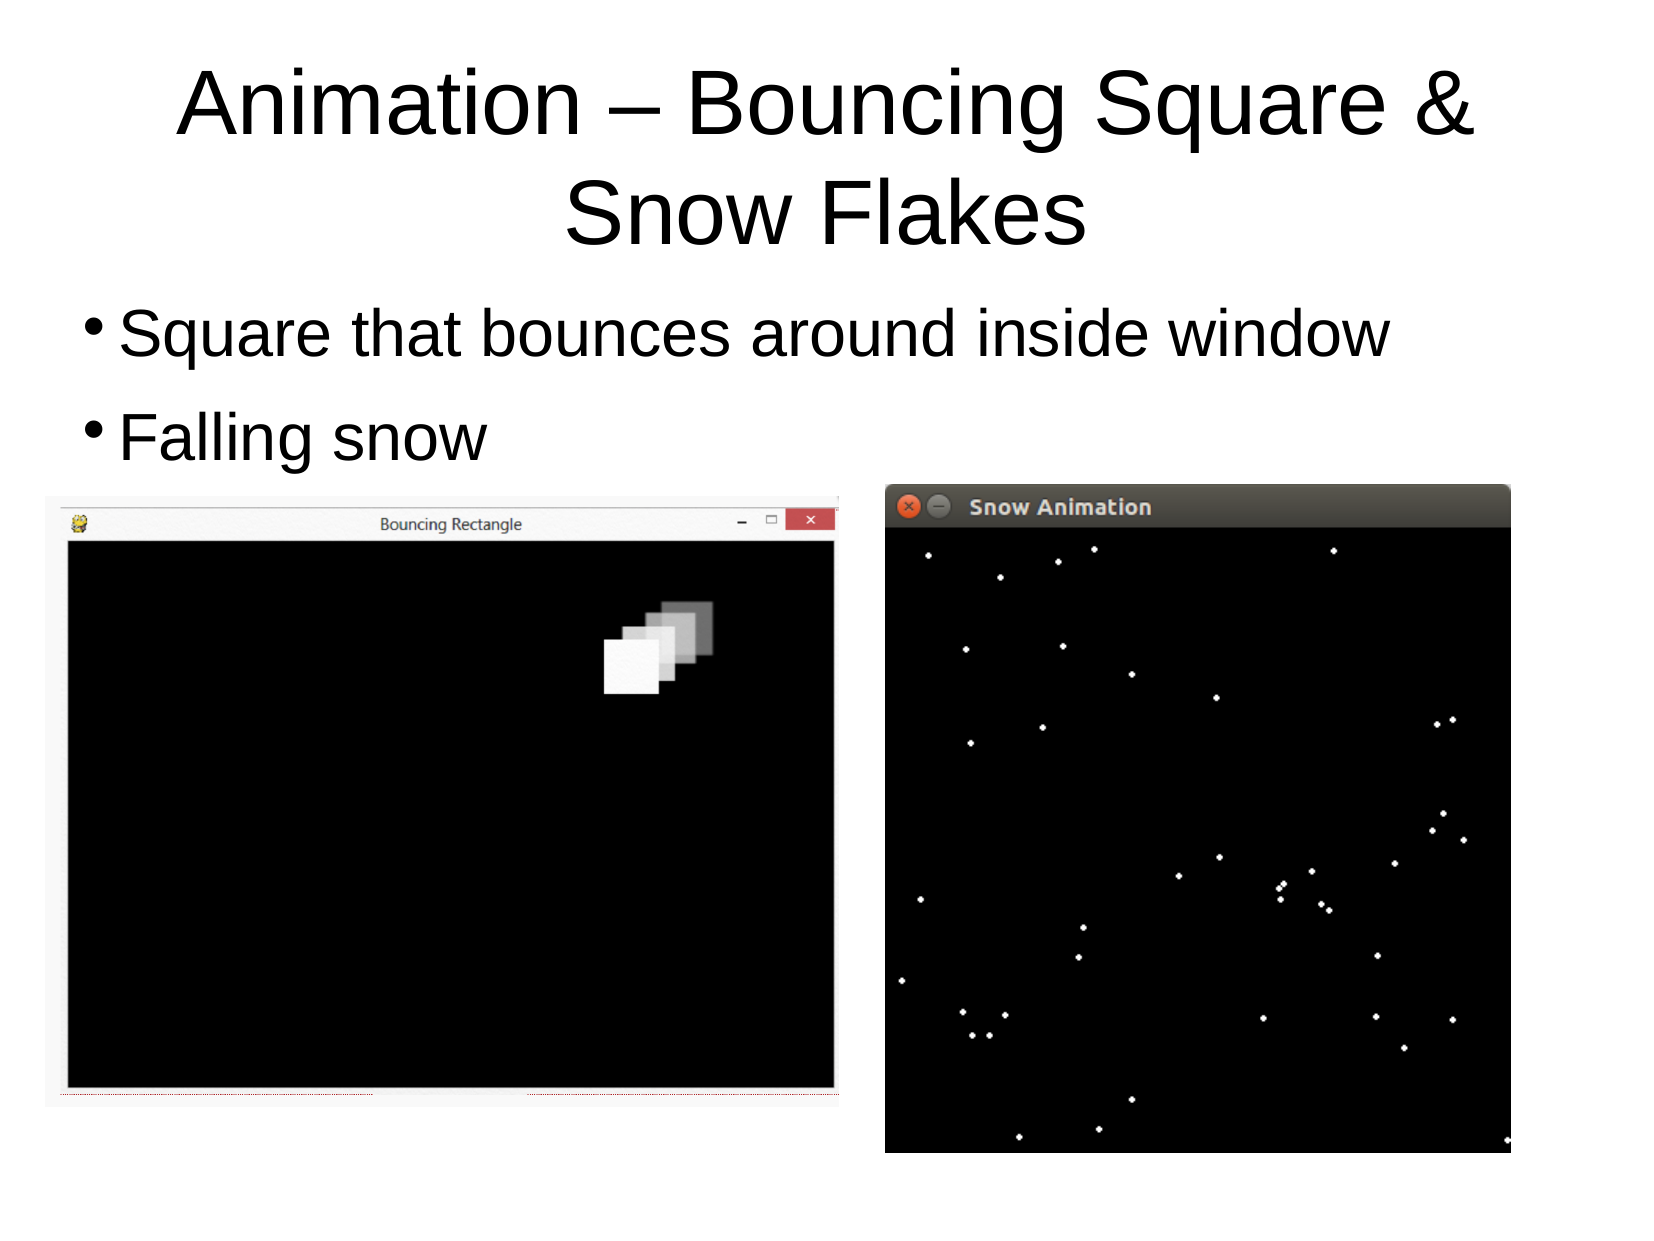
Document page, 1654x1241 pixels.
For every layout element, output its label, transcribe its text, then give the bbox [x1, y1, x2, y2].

picture [885, 484, 1511, 1153]
text_box Animation – Bouncing Square & Snow Flakes [82, 49, 1571, 257]
picture [45, 496, 839, 1107]
text_box Square that bounces around inside window Falling snow [82, 290, 1571, 1010]
